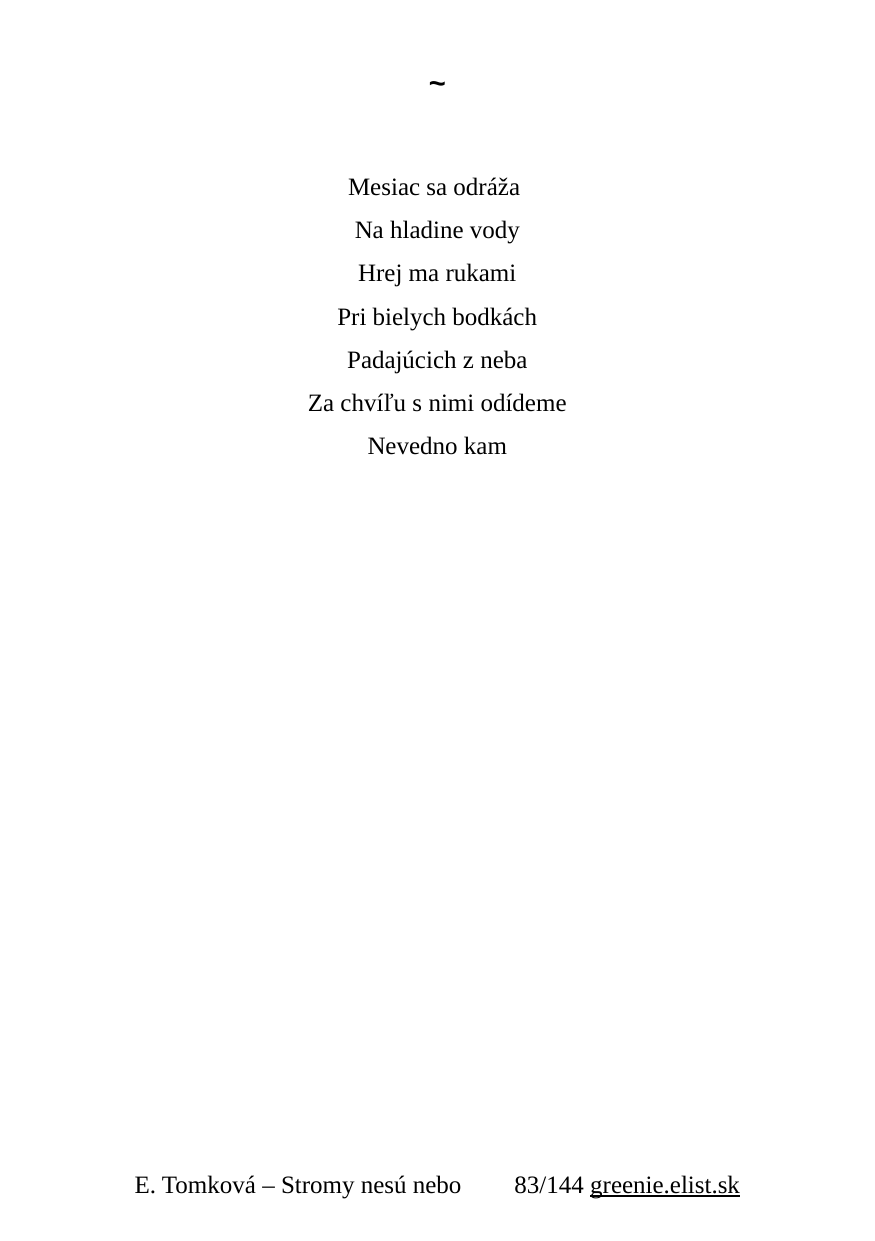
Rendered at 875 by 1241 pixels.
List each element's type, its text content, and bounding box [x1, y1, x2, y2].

text Padajúcich z neba [41, 345, 833, 373]
text Pri bielych bodkách [41, 302, 833, 330]
text Za chvíľu s nimi odídeme [41, 388, 833, 417]
subtitle ~ [41, 66, 833, 100]
text Hrej ma rukami [41, 258, 833, 287]
text Nevedno kam [41, 431, 833, 460]
text Na hladine vody [41, 215, 833, 244]
text Mesiac sa odráža [41, 129, 833, 201]
